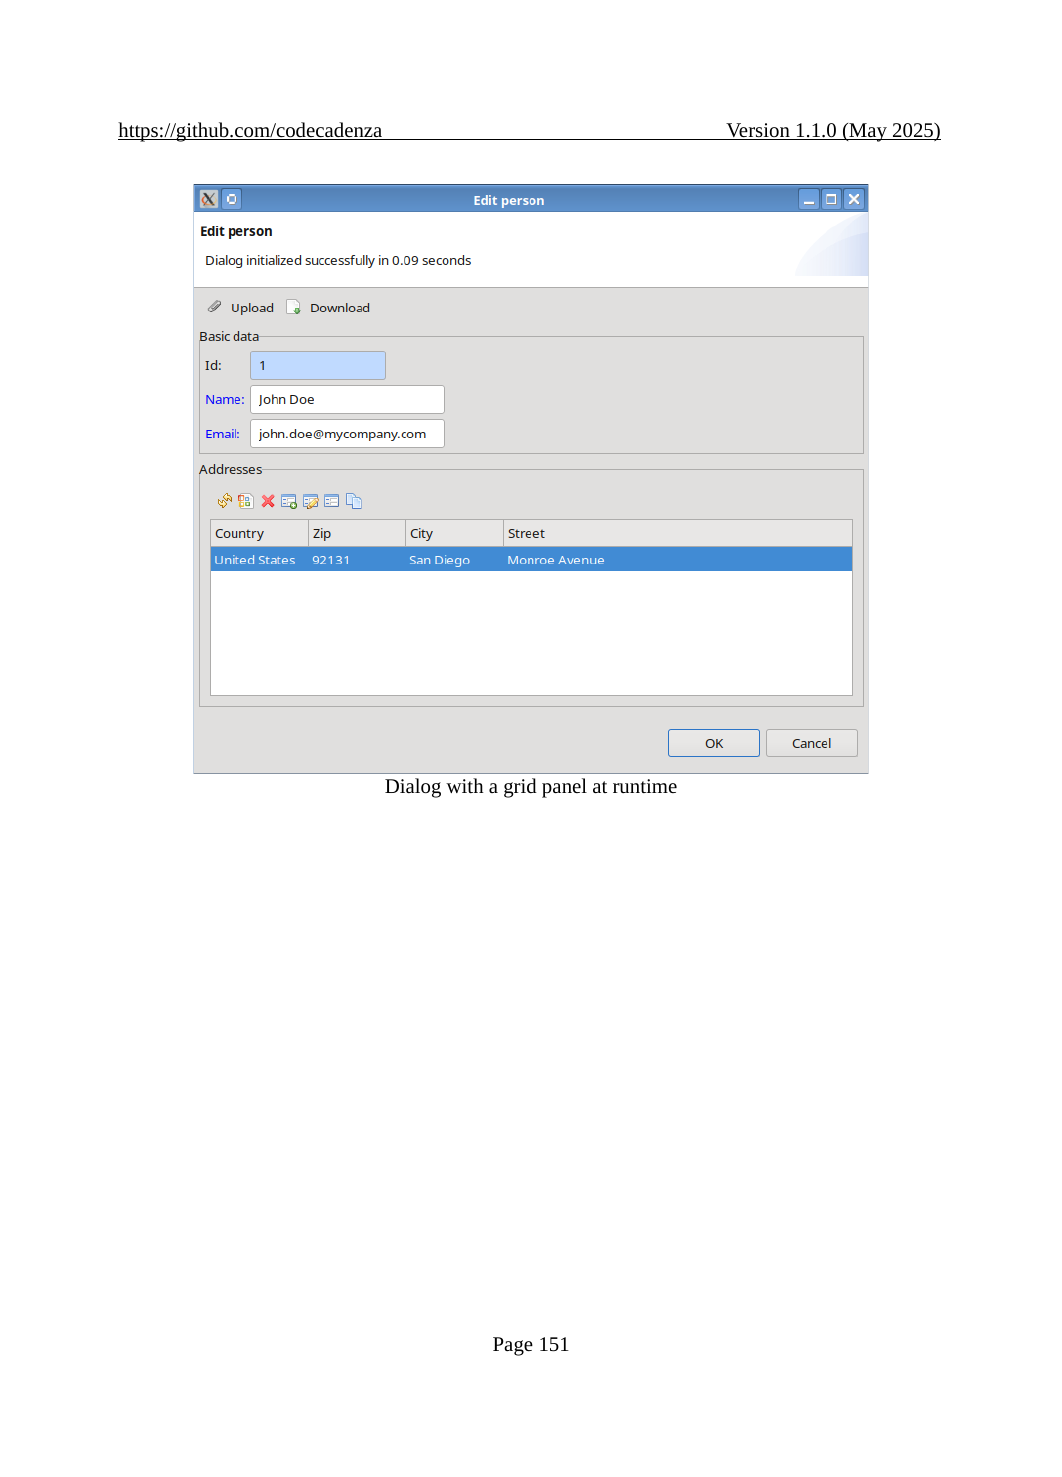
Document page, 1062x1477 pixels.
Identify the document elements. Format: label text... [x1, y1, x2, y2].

text Dialog with a grid panel at runtime [193, 774, 868, 798]
picture [193, 184, 869, 774]
